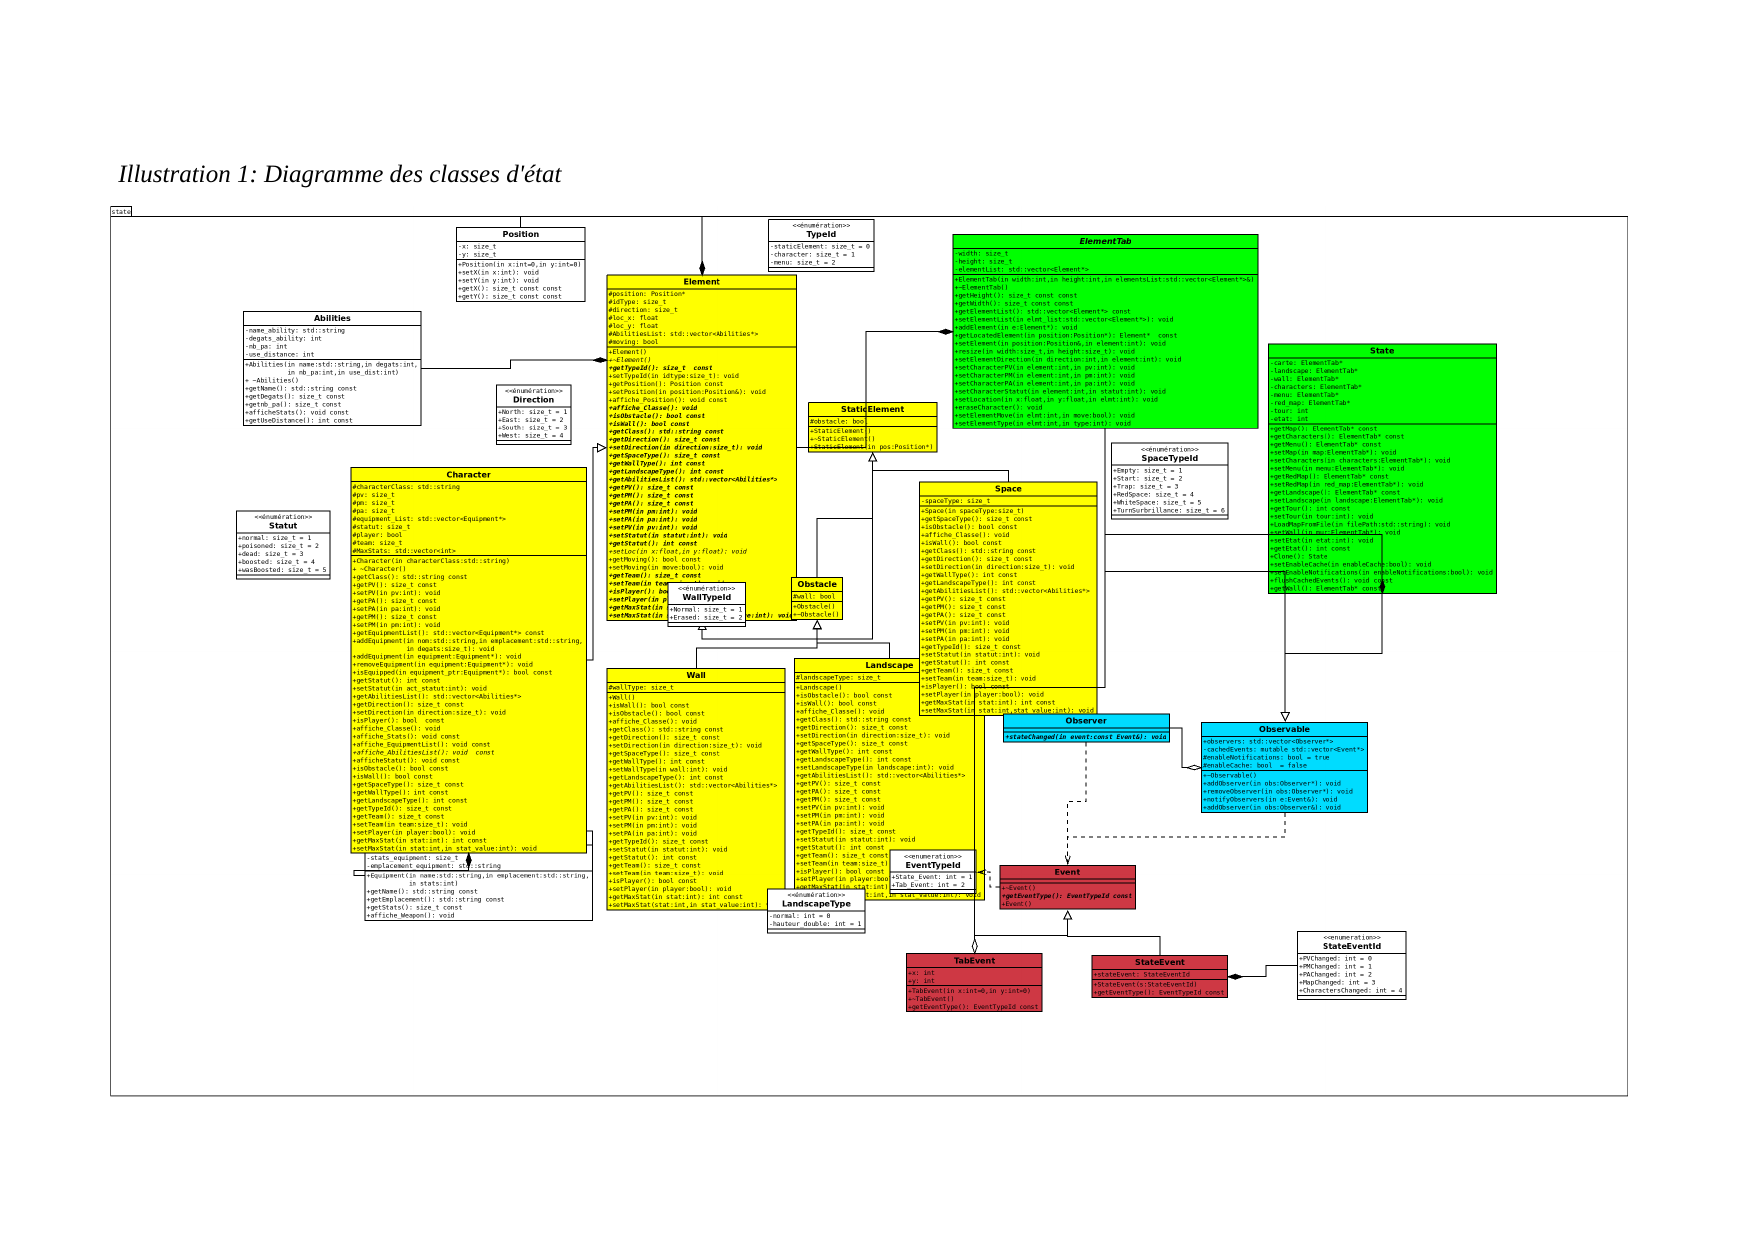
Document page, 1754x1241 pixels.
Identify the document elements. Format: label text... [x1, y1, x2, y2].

text Illustration 1: Diagramme des classes d'état [118, 159, 1636, 188]
picture [110, 206, 1628, 1097]
